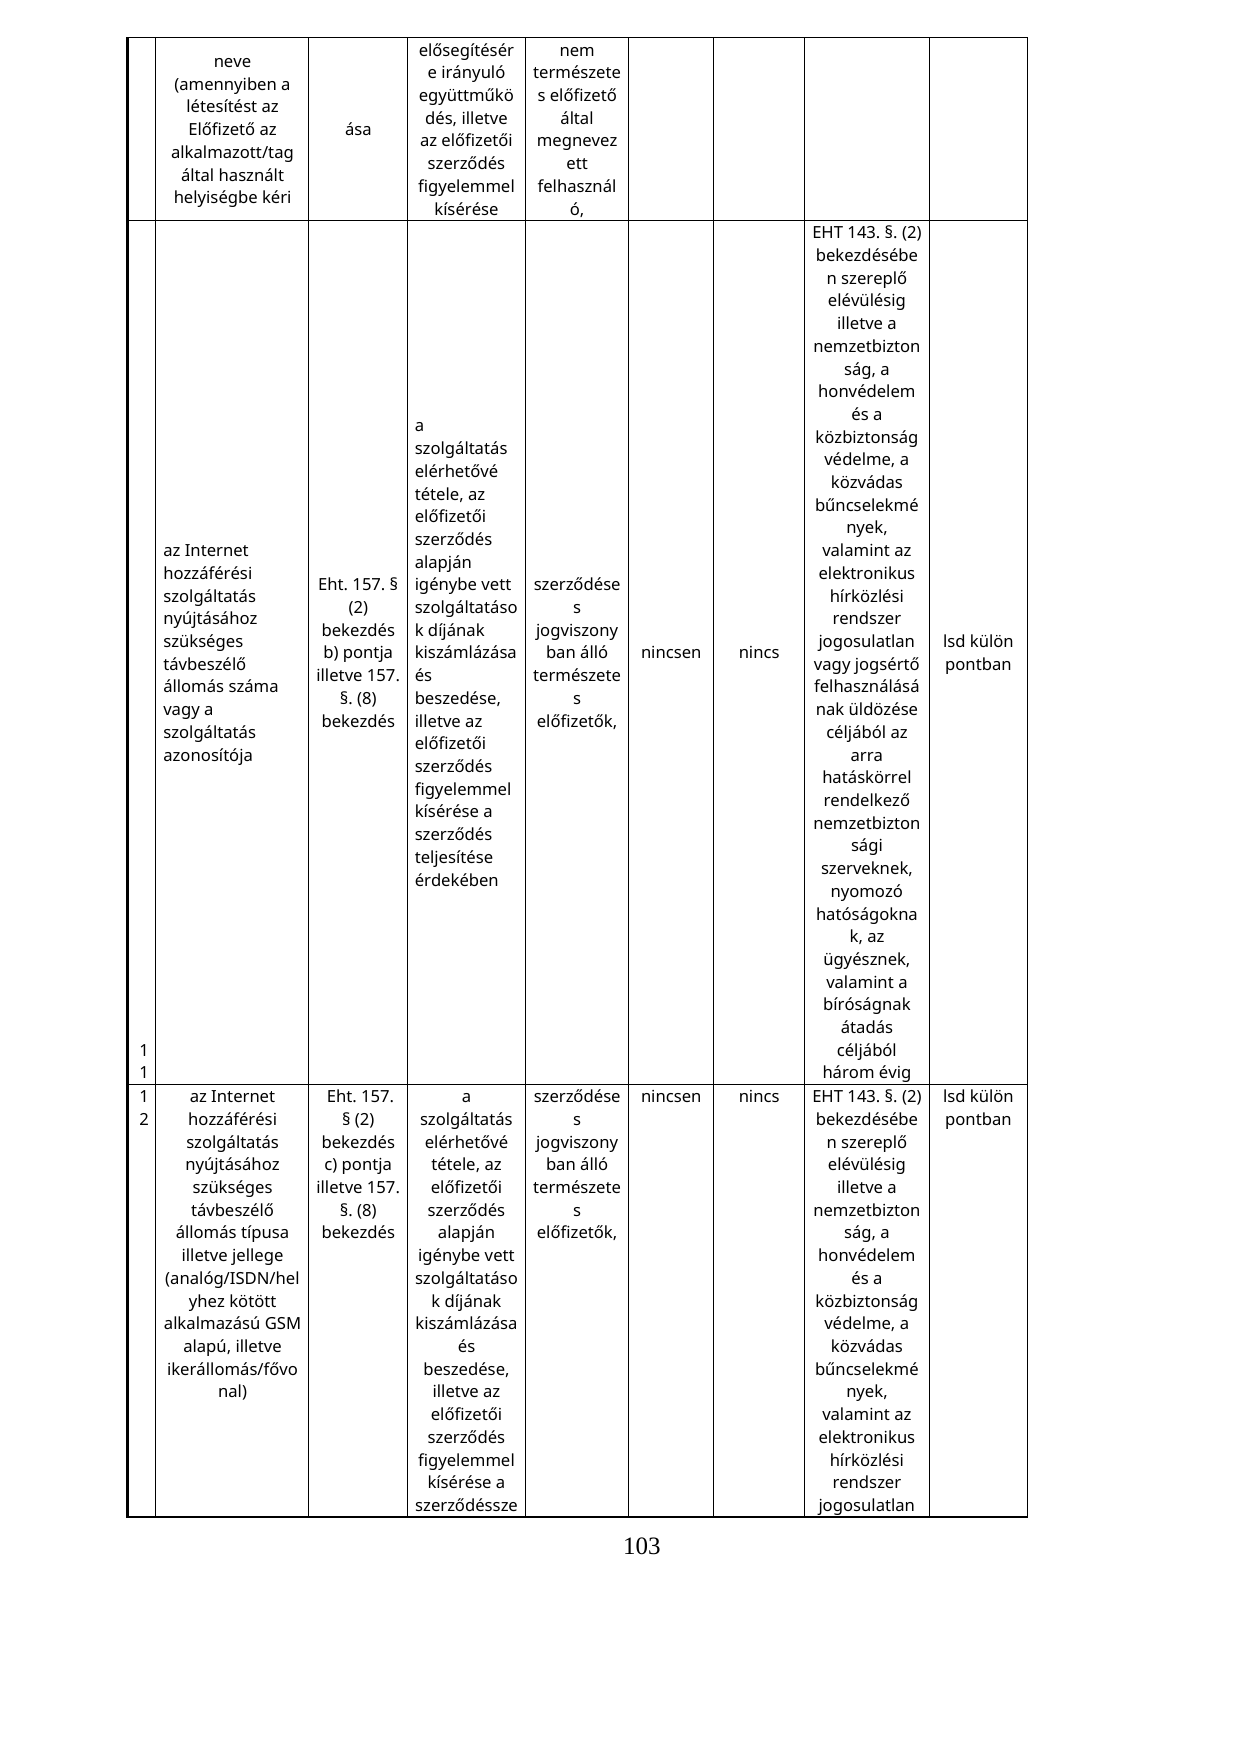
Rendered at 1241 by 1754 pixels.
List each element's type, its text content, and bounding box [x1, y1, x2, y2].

table_cell [129, 38, 155, 220]
table_cell ása [309, 38, 407, 220]
table_cell szerződéses jogviszonyban álló természetes előfizetők, [526, 221, 628, 1084]
table_cell EHT 143. §. (2) bekezdésében szereplő elévülésig illetve a nemzetbiztonság, a honvédelem és a közbiztonság védelme, a közvádas bűncselekmények, valamint az elektronikus hírközlési rendszer jogosulatlan [805, 1085, 929, 1516]
table_cell 12 [129, 1085, 155, 1516]
table_cell a szolgáltatás elérhetővé tétele, az előfizetői szerződés alapján igénybe vett szolgáltatások díjának kiszámlázása és beszedése, illetve az előfizetői szerződés figyelemmel kísérése a szerződés teljesítése érdekében [408, 221, 525, 1084]
table_cell Eht. 157. § (2) bekezdés c) pontja illetve 157. §. (8) bekezdés [309, 1085, 407, 1516]
table_cell [629, 38, 713, 220]
table_cell elősegítésére irányuló együttműködés, illetve az előfizetői szerződés figyelemmel kísérése [408, 38, 525, 220]
table_cell 11 [129, 221, 155, 1084]
table_cell nincsen [629, 1085, 713, 1516]
table_cell lsd külön pontban [930, 1085, 1027, 1516]
table_cell a szolgáltatás elérhetővé tétele, az előfizetői szerződés alapján igénybe vett szolgáltatások díjának kiszámlázása és beszedése, illetve az előfizetői szerződés figyelemmel kísérése a szerződéssze [408, 1085, 525, 1516]
table_cell nincs [714, 1085, 804, 1516]
table_cell [714, 38, 804, 220]
table_cell EHT 143. §. (2) bekezdésében szereplő elévülésig illetve a nemzetbiztonság, a honvédelem és a közbiztonság védelme, a közvádas bűncselekmények, valamint az elektronikus hírközlési rendszer jogosulatlan vagy jogsértő felhasználásának üldözése céljából az arra hatáskörrel rendelkező nemzetbiztonsági szerveknek, nyomozó hatóságoknak, az ügyésznek, valamint a bíróságnak átadás céljából három évig [805, 221, 929, 1084]
table_cell az Internet hozzáférési szolgáltatás nyújtásához szükséges távbeszélő állomás száma vagy a szolgáltatás azonosítója [156, 221, 308, 1084]
table_cell [930, 38, 1027, 220]
table_cell nincs [714, 221, 804, 1084]
table_cell lsd külön pontban [930, 221, 1027, 1084]
table_cell nem természetes előfizető által megnevezett felhasználó, [526, 38, 628, 220]
table_cell nincsen [629, 221, 713, 1084]
table_cell [805, 38, 929, 220]
table_cell az Internet hozzáférési szolgáltatás nyújtásához szükséges távbeszélő állomás típusa illetve jellege (analóg/ISDN/helyhez kötött alkalmazású GSM alapú, illetve ikerállomás/fővonal) [156, 1085, 308, 1516]
table_cell szerződéses jogviszonyban álló természetes előfizetők, [526, 1085, 628, 1516]
table_cell Eht. 157. § (2) bekezdés b) pontja illetve 157. §. (8) bekezdés [309, 221, 407, 1084]
table_cell neve (amennyiben a létesítést az Előfizető az alkalmazott/tag által használt helyiségbe kéri [156, 38, 308, 220]
